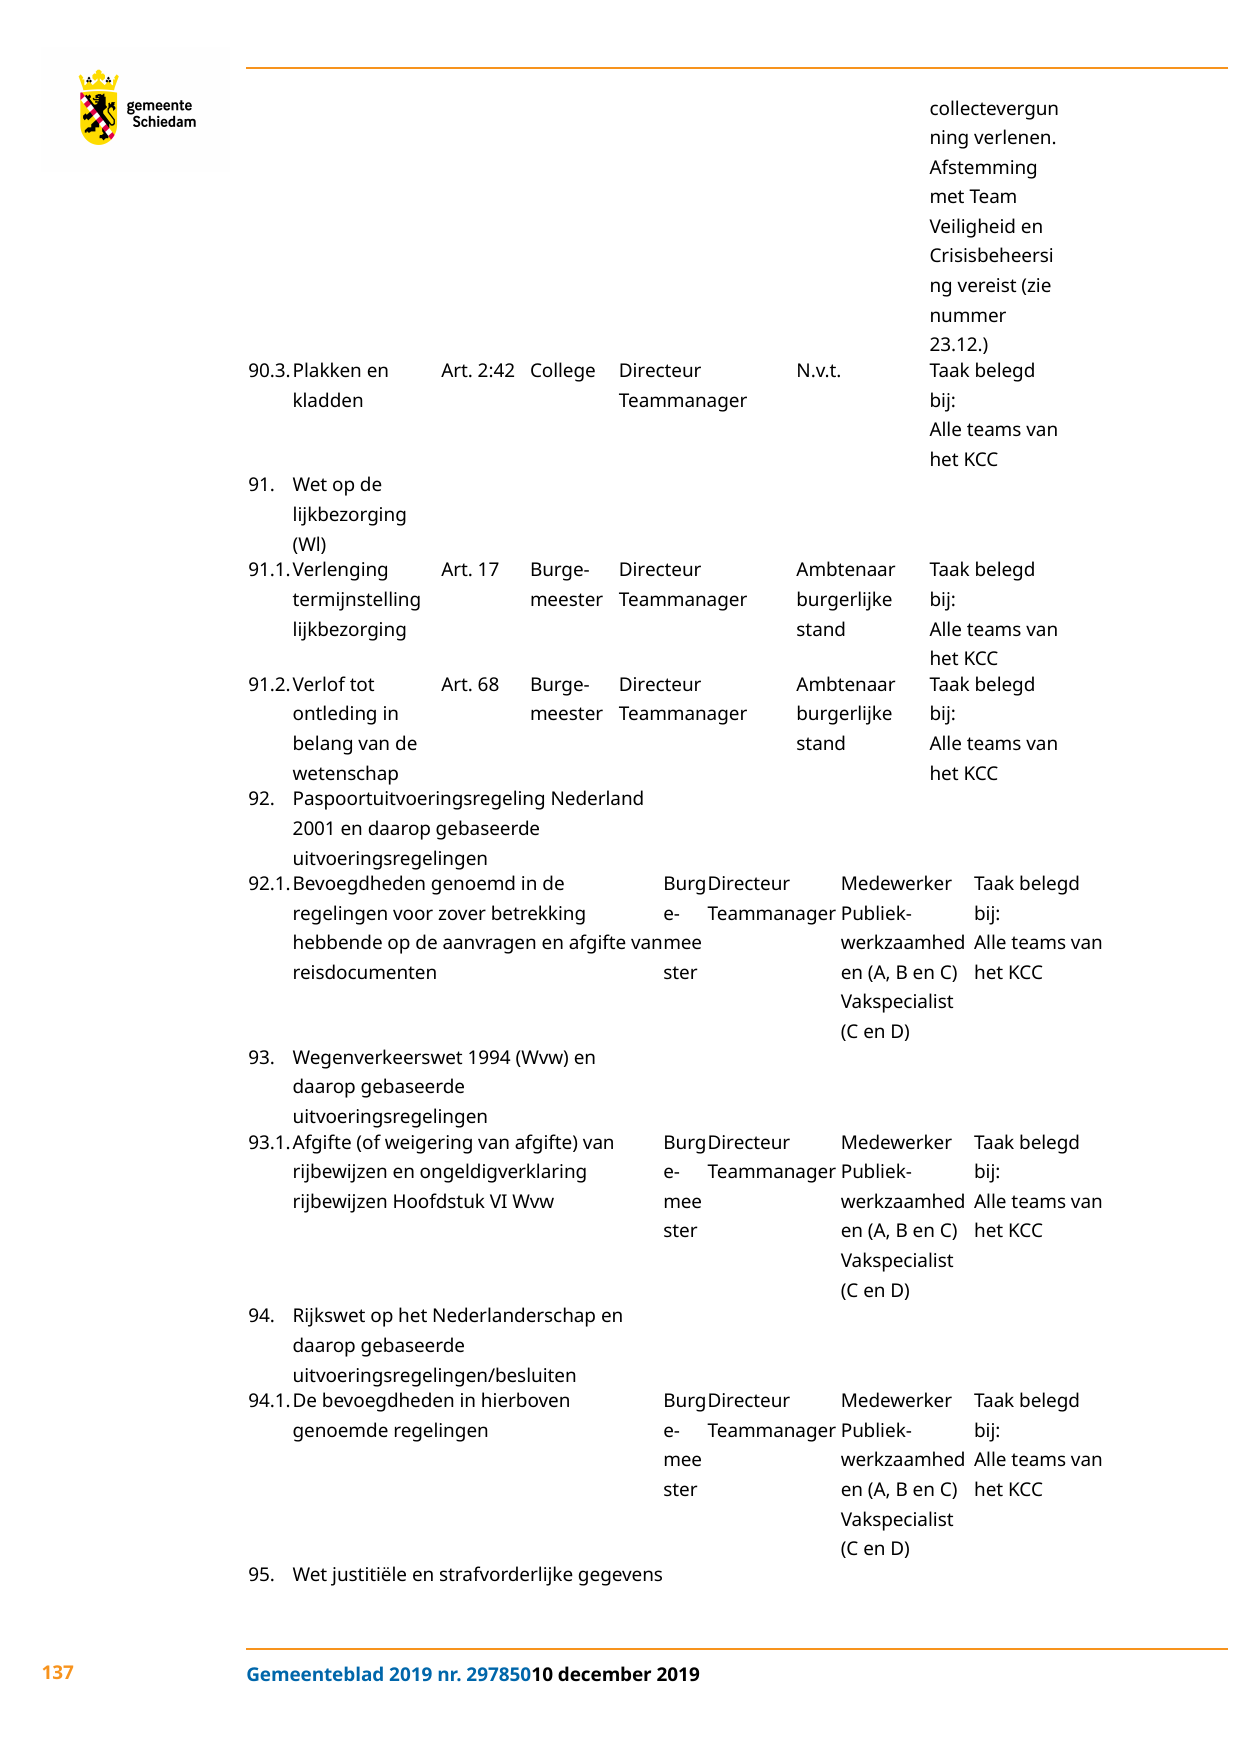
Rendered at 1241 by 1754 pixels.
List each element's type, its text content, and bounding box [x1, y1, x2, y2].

table_cell [293, 95, 441, 357]
table_cell [663, 1303, 707, 1387]
table_cell [841, 1561, 974, 1587]
table_cell 90.3. [248, 357, 292, 472]
table_cell Art. 68 [441, 671, 530, 786]
table_cell [530, 472, 619, 557]
table_cell [796, 95, 929, 357]
table_cell [441, 95, 530, 357]
table_cell [708, 1303, 841, 1387]
table_cell Afgifte (of weigering van afgifte) van rijbewijzen en ongeldigverklaring rijbewijzen Hoofdstuk VI Wvw [293, 1129, 663, 1303]
table_cell Medewerker Publiek-werkzaamheden (A, B en C) Vakspecialist (C en D) [841, 1129, 974, 1303]
table_cell [530, 95, 619, 357]
table_cell 95. [248, 1561, 292, 1587]
table_cell 93.1. [248, 1129, 292, 1303]
table_cell 92. [248, 786, 292, 870]
table_cell Burge-meester [530, 557, 619, 671]
table_cell [663, 1561, 707, 1587]
table_cell [663, 786, 707, 870]
table_cell [441, 472, 530, 557]
table_cell De bevoegdheden in hierboven genoemde regelingen [293, 1388, 663, 1561]
table_cell Plakken en kladden [293, 357, 441, 472]
table_cell [796, 472, 929, 557]
table_cell [841, 786, 974, 870]
table_cell 92.1. [248, 870, 292, 1044]
table_cell collectevergunning verlenen. Afstemming met Team Veiligheid en Crisisbeheersing vereist (zie nummer 23.12.) [929, 95, 1063, 357]
table_cell College [530, 357, 619, 472]
table_cell Burge-meester [663, 870, 707, 1044]
table_cell Verlof tot ontleding in belang van de wetenschap [293, 671, 441, 786]
table_cell Burge-meester [663, 1129, 707, 1303]
table_cell [248, 95, 292, 357]
table_cell [974, 1561, 1107, 1587]
table_cell Directeur Teammanager [619, 357, 796, 472]
table_cell Medewerker Publiek-werkzaamheden (A, B en C) Vakspecialist (C en D) [841, 870, 974, 1044]
table_cell Taak belegd bij: Alle teams van het KCC [974, 1388, 1107, 1561]
table_cell 91.1. [248, 557, 292, 671]
table_cell Directeur Teammanager [708, 1388, 841, 1561]
table_cell [841, 1303, 974, 1387]
table_cell [974, 1303, 1107, 1387]
table_cell [708, 1044, 841, 1129]
table_cell [619, 95, 796, 357]
table_cell Paspoortuitvoeringsregeling Nederland 2001 en daarop gebaseerde uitvoeringsregelingen [293, 786, 663, 870]
picture [41, 47, 231, 172]
table_cell [619, 472, 796, 557]
table_cell Art. 17 [441, 557, 530, 671]
table_cell [841, 1044, 974, 1129]
table_cell [974, 1044, 1107, 1129]
table_cell Taak belegd bij: Alle teams van het KCC [929, 671, 1063, 786]
table_cell Wegenverkeerswet 1994 (Wvw) en daarop gebaseerde uitvoeringsregelingen [293, 1044, 663, 1129]
table_cell Directeur Teammanager [619, 671, 796, 786]
table_cell [708, 1561, 841, 1587]
table_cell 91. [248, 472, 292, 557]
table_cell Taak belegd bij: Alle teams van het KCC [929, 557, 1063, 671]
table_cell Medewerker Publiek-werkzaamheden (A, B en C) Vakspecialist (C en D) [841, 1388, 974, 1561]
table_cell Verlenging termijnstelling lijkbezorging [293, 557, 441, 671]
table_cell N.v.t. [796, 357, 929, 472]
table_cell [708, 786, 841, 870]
table_cell Rijkswet op het Nederlanderschap en daarop gebaseerde uitvoeringsregelingen/besluiten [293, 1303, 663, 1387]
table_cell Directeur Teammanager [708, 870, 841, 1044]
table_cell 93. [248, 1044, 292, 1129]
table_cell 91.2. [248, 671, 292, 786]
table_cell Taak belegd bij: Alle teams van het KCC [929, 357, 1063, 472]
table_cell Wet justitiële en strafvorderlijke gegevens [293, 1561, 663, 1587]
table_cell [663, 1044, 707, 1129]
table_cell [974, 786, 1107, 870]
table_cell Burge-meester [530, 671, 619, 786]
table_cell Taak belegd bij: Alle teams van het KCC [974, 1129, 1107, 1303]
table_cell Wet op de lijkbezorging (Wl) [293, 472, 441, 557]
table_cell Burge-meester [663, 1388, 707, 1561]
table_cell 94. [248, 1303, 292, 1387]
table_cell Bevoegdheden genoemd in de regelingen voor zover betrekking hebbende op de aanvragen en afgifte van reisdocumenten [293, 870, 663, 1044]
table_cell Ambtenaar burgerlijke stand [796, 557, 929, 671]
table_cell [929, 472, 1063, 557]
table_cell Art. 2:42 [441, 357, 530, 472]
table_cell Directeur Teammanager [708, 1129, 841, 1303]
table_cell Taak belegd bij: Alle teams van het KCC [974, 870, 1107, 1044]
table_cell Ambtenaar burgerlijke stand [796, 671, 929, 786]
table_cell Directeur Teammanager [619, 557, 796, 671]
table_cell 94.1. [248, 1388, 292, 1561]
